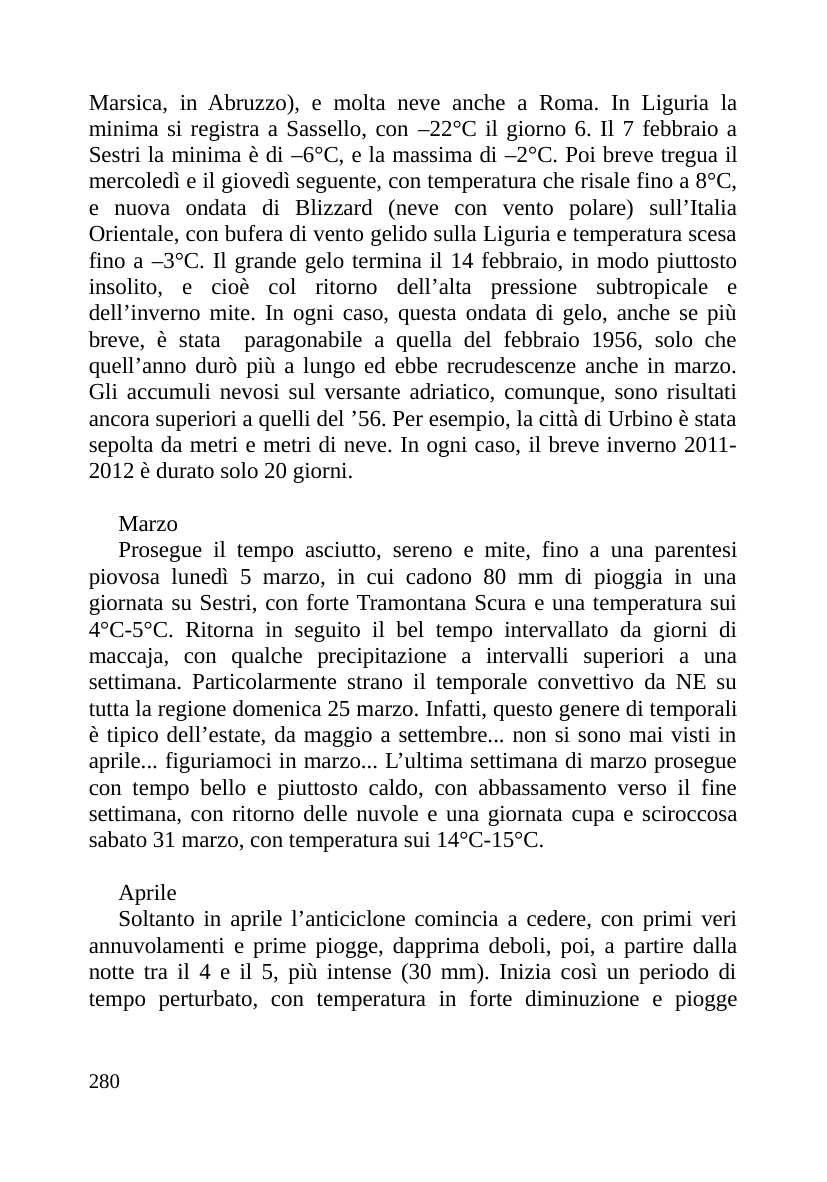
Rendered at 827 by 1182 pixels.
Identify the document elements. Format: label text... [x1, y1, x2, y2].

text Marzo [88, 510, 738, 537]
text Aprile [88, 879, 738, 906]
text Soltanto in aprile l’anticiclone comincia a cedere, con primi veri annuvolamenti e prime piogge, dapprima deboli, poi, a partire dalla notte tra il 4 e il 5, più intense (30 mm). Inizia così un periodo di tempo perturbato, con temperatura in forte diminuzione e piogge [88, 906, 738, 1011]
text Marsica, in Abruzzo), e molta neve anche a Roma. In Liguria la minima si registra a Sassello, con ‒22°C il giorno 6. Il 7 febbraio a Sestri la minima è di ‒6°C, e la massima di ‒2°C. Poi breve tregua il mercoledì e il giovedì seguente, con temperatura che risale fino a 8°C, e nuova ondata di Blizzard (neve con vento polare) sull’Italia Orientale, con bufera di vento gelido sulla Liguria e temperatura scesa fino a ‒3°C. Il grande gelo termina il 14 febbraio, in modo piuttosto insolito, e cioè col ritorno dell’alta pressione subtropicale e dell’inverno mite. In ogni caso, questa ondata di gelo, anche se più breve, è stata paragonabile a quella del febbraio 1956, solo che quell’anno durò più a lungo ed ebbe recrudescenze anche in marzo. Gli accumuli nevosi sul versante adriatico, comunque, sono risultati ancora superiori a quelli del ’56. Per esempio, la città di Urbino è stata sepolta da metri e metri di neve. In ogni caso, il breve inverno 2011-2012 è durato solo 20 giorni. [88, 88, 738, 484]
text Prosegue il tempo asciutto, sereno e mite, fino a una parentesi piovosa lunedì 5 marzo, in cui cadono 80 mm di pioggia in una giornata su Sestri, con forte Tramontana Scura e una temperatura sui 4°C-5°C. Ritorna in seguito il bel tempo intervallato da giorni di maccaja, con qualche precipitazione a intervalli superiori a una settimana. Particolarmente strano il temporale convettivo da NE su tutta la regione domenica 25 marzo. Infatti, questo genere di temporali è tipico dell’estate, da maggio a settembre... non si sono mai visti in aprile... figuriamoci in marzo... L’ultima settimana di marzo prosegue con tempo bello e piuttosto caldo, con abbassamento verso il fine settimana, con ritorno delle nuvole e una giornata cupa e sciroccosa sabato 31 marzo, con temperatura sui 14°C-15°C. [88, 537, 738, 853]
